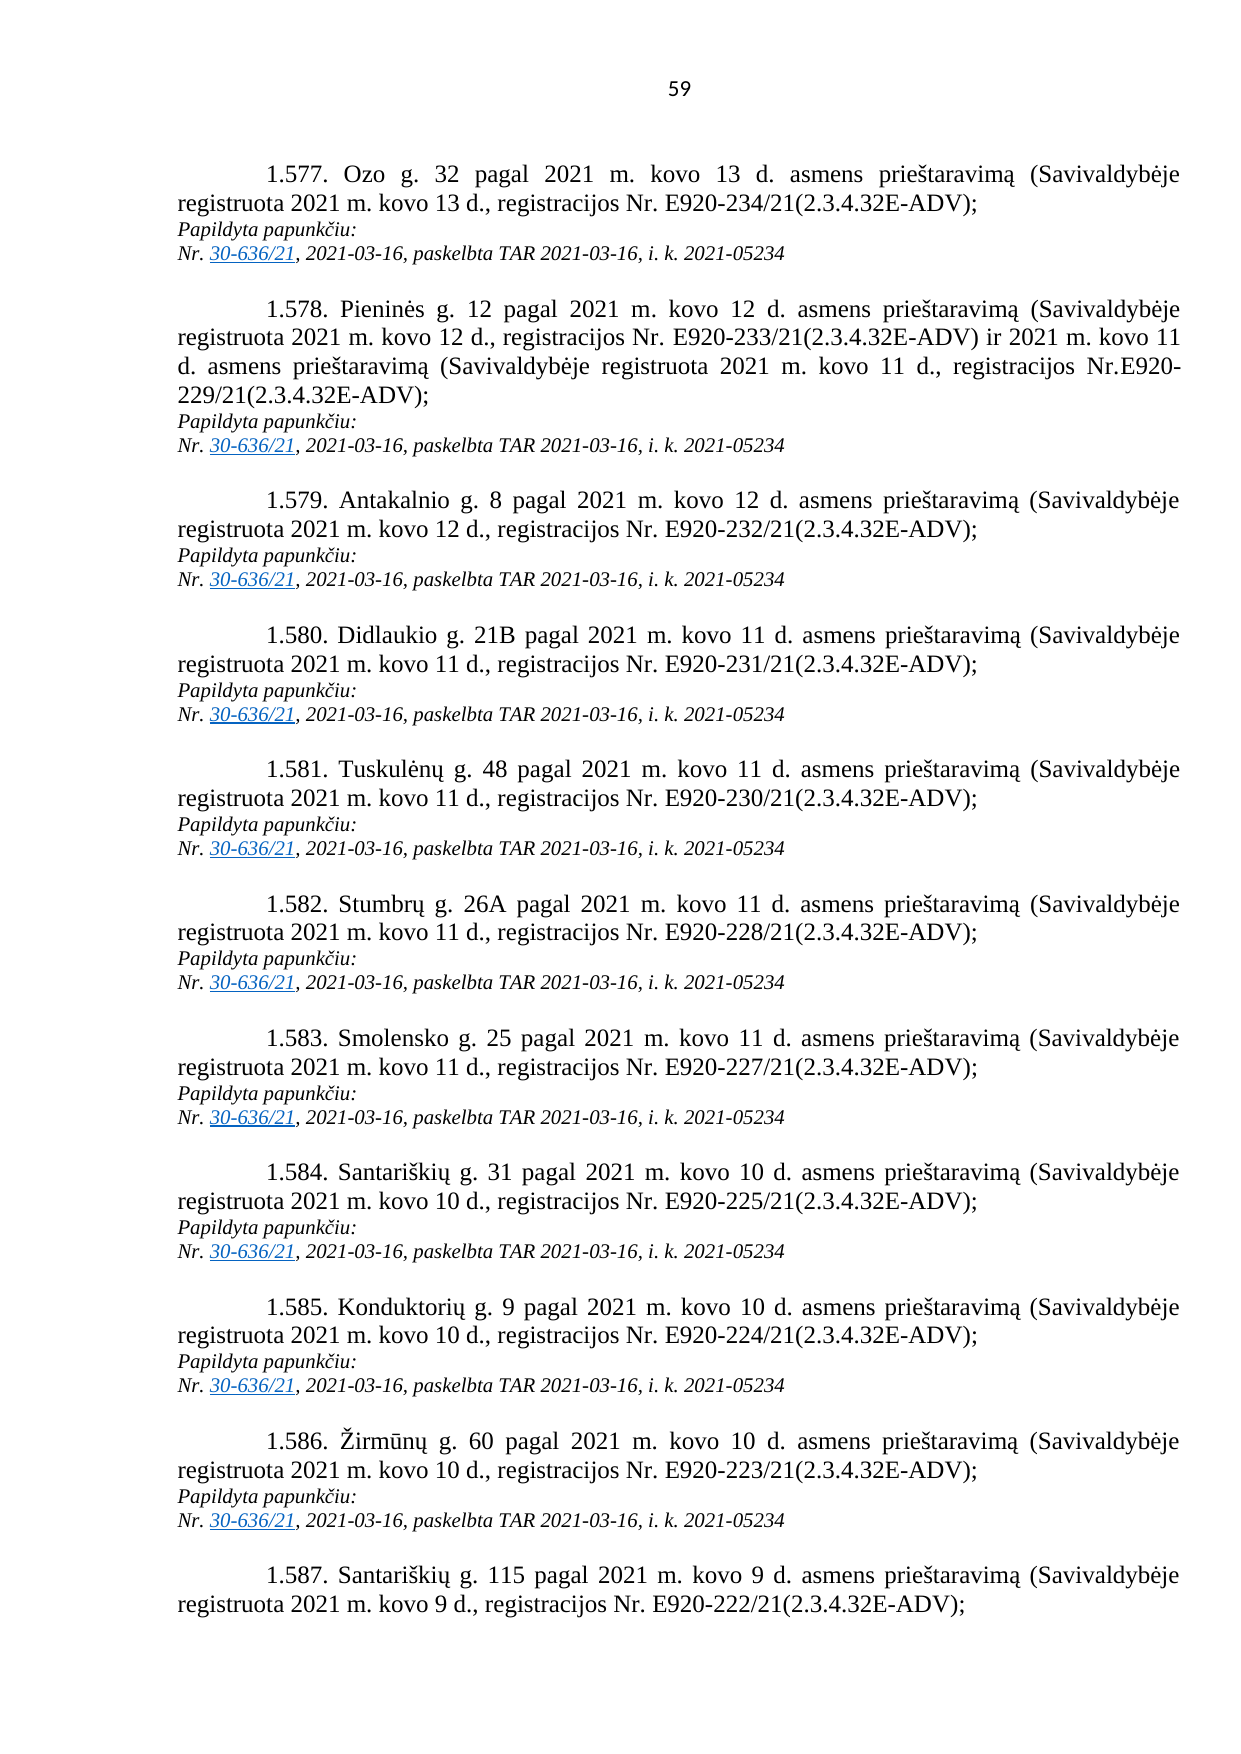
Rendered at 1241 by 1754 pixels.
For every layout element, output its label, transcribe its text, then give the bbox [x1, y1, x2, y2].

text Nr. 30-636/21, 2021-03-16, paskelbta TAR 2021-03-16, i. k. 2021-05234 [177, 1508, 1181, 1532]
text Papildyta papunkčiu: [177, 812, 1181, 836]
text 1.577. Ozo g. 32 pagal 2021 m. kovo 13 d. asmens prieštaravimą (Savivaldybėje registruota 2021 m. kovo 13 d., registracijos Nr. E920-234/21(2.3.4.32E-ADV); [177, 159, 1181, 217]
text Nr. 30-636/21, 2021-03-16, paskelbta TAR 2021-03-16, i. k. 2021-05234 [177, 1373, 1181, 1397]
text 1.581. Tuskulėnų g. 48 pagal 2021 m. kovo 11 d. asmens prieštaravimą (Savivaldybėje registruota 2021 m. kovo 11 d., registracijos Nr. E920-230/21(2.3.4.32E-ADV); [177, 754, 1181, 812]
text Papildyta papunkčiu: [177, 409, 1181, 433]
text Papildyta papunkčiu: [177, 1349, 1181, 1373]
text 1.586. Žirmūnų g. 60 pagal 2021 m. kovo 10 d. asmens prieštaravimą (Savivaldybėje registruota 2021 m. kovo 10 d., registracijos Nr. E920-223/21(2.3.4.32E-ADV); [177, 1426, 1181, 1484]
text Nr. 30-636/21, 2021-03-16, paskelbta TAR 2021-03-16, i. k. 2021-05234 [177, 1239, 1181, 1263]
text 1.582. Stumbrų g. 26A pagal 2021 m. kovo 11 d. asmens prieštaravimą (Savivaldybėje registruota 2021 m. kovo 11 d., registracijos Nr. E920-228/21(2.3.4.32E-ADV); [177, 889, 1181, 946]
text Nr. 30-636/21, 2021-03-16, paskelbta TAR 2021-03-16, i. k. 2021-05234 [177, 1105, 1181, 1129]
text Papildyta papunkčiu: [177, 1081, 1181, 1105]
text Papildyta papunkčiu: [177, 1215, 1181, 1239]
text 1.578. Pieninės g. 12 pagal 2021 m. kovo 12 d. asmens prieštaravimą (Savivaldybėje registruota 2021 m. kovo 12 d., registracijos Nr. E920-233/21(2.3.4.32E-ADV) ir 2021 m. kovo 11 d. asmens prieštaravimą (Savivaldybėje registruota 2021 m. kovo 11 d., registracijos Nr.E920-229/21(2.3.4.32E-ADV); [177, 294, 1181, 409]
text Nr. 30-636/21, 2021-03-16, paskelbta TAR 2021-03-16, i. k. 2021-05234 [177, 836, 1181, 860]
text Papildyta papunkčiu: [177, 946, 1181, 970]
text 1.584. Santariškių g. 31 pagal 2021 m. kovo 10 d. asmens prieštaravimą (Savivaldybėje registruota 2021 m. kovo 10 d., registracijos Nr. E920-225/21(2.3.4.32E-ADV); [177, 1157, 1181, 1215]
text 1.583. Smolensko g. 25 pagal 2021 m. kovo 11 d. asmens prieštaravimą (Savivaldybėje registruota 2021 m. kovo 11 d., registracijos Nr. E920-227/21(2.3.4.32E-ADV); [177, 1023, 1181, 1081]
text Nr. 30-636/21, 2021-03-16, paskelbta TAR 2021-03-16, i. k. 2021-05234 [177, 567, 1181, 591]
text Papildyta papunkčiu: [177, 1484, 1181, 1508]
text Nr. 30-636/21, 2021-03-16, paskelbta TAR 2021-03-16, i. k. 2021-05234 [177, 970, 1181, 994]
text 1.585. Konduktorių g. 9 pagal 2021 m. kovo 10 d. asmens prieštaravimą (Savivaldybėje registruota 2021 m. kovo 10 d., registracijos Nr. E920-224/21(2.3.4.32E-ADV); [177, 1292, 1181, 1349]
text Papildyta papunkčiu: [177, 543, 1181, 567]
text Papildyta papunkčiu: [177, 217, 1181, 241]
text Nr. 30-636/21, 2021-03-16, paskelbta TAR 2021-03-16, i. k. 2021-05234 [177, 702, 1181, 726]
text 1.580. Didlaukio g. 21B pagal 2021 m. kovo 11 d. asmens prieštaravimą (Savivaldybėje registruota 2021 m. kovo 11 d., registracijos Nr. E920-231/21(2.3.4.32E-ADV); [177, 620, 1181, 677]
text Nr. 30-636/21, 2021-03-16, paskelbta TAR 2021-03-16, i. k. 2021-05234 [177, 241, 1181, 265]
text Papildyta papunkčiu: [177, 677, 1181, 702]
text Nr. 30-636/21, 2021-03-16, paskelbta TAR 2021-03-16, i. k. 2021-05234 [177, 433, 1181, 457]
text 1.587. Santariškių g. 115 pagal 2021 m. kovo 9 d. asmens prieštaravimą (Savivaldybėje registruota 2021 m. kovo 9 d., registracijos Nr. E920-222/21(2.3.4.32E-ADV); [177, 1561, 1181, 1618]
text 1.579. Antakalnio g. 8 pagal 2021 m. kovo 12 d. asmens prieštaravimą (Savivaldybėje registruota 2021 m. kovo 12 d., registracijos Nr. E920-232/21(2.3.4.32E-ADV); [177, 486, 1181, 543]
